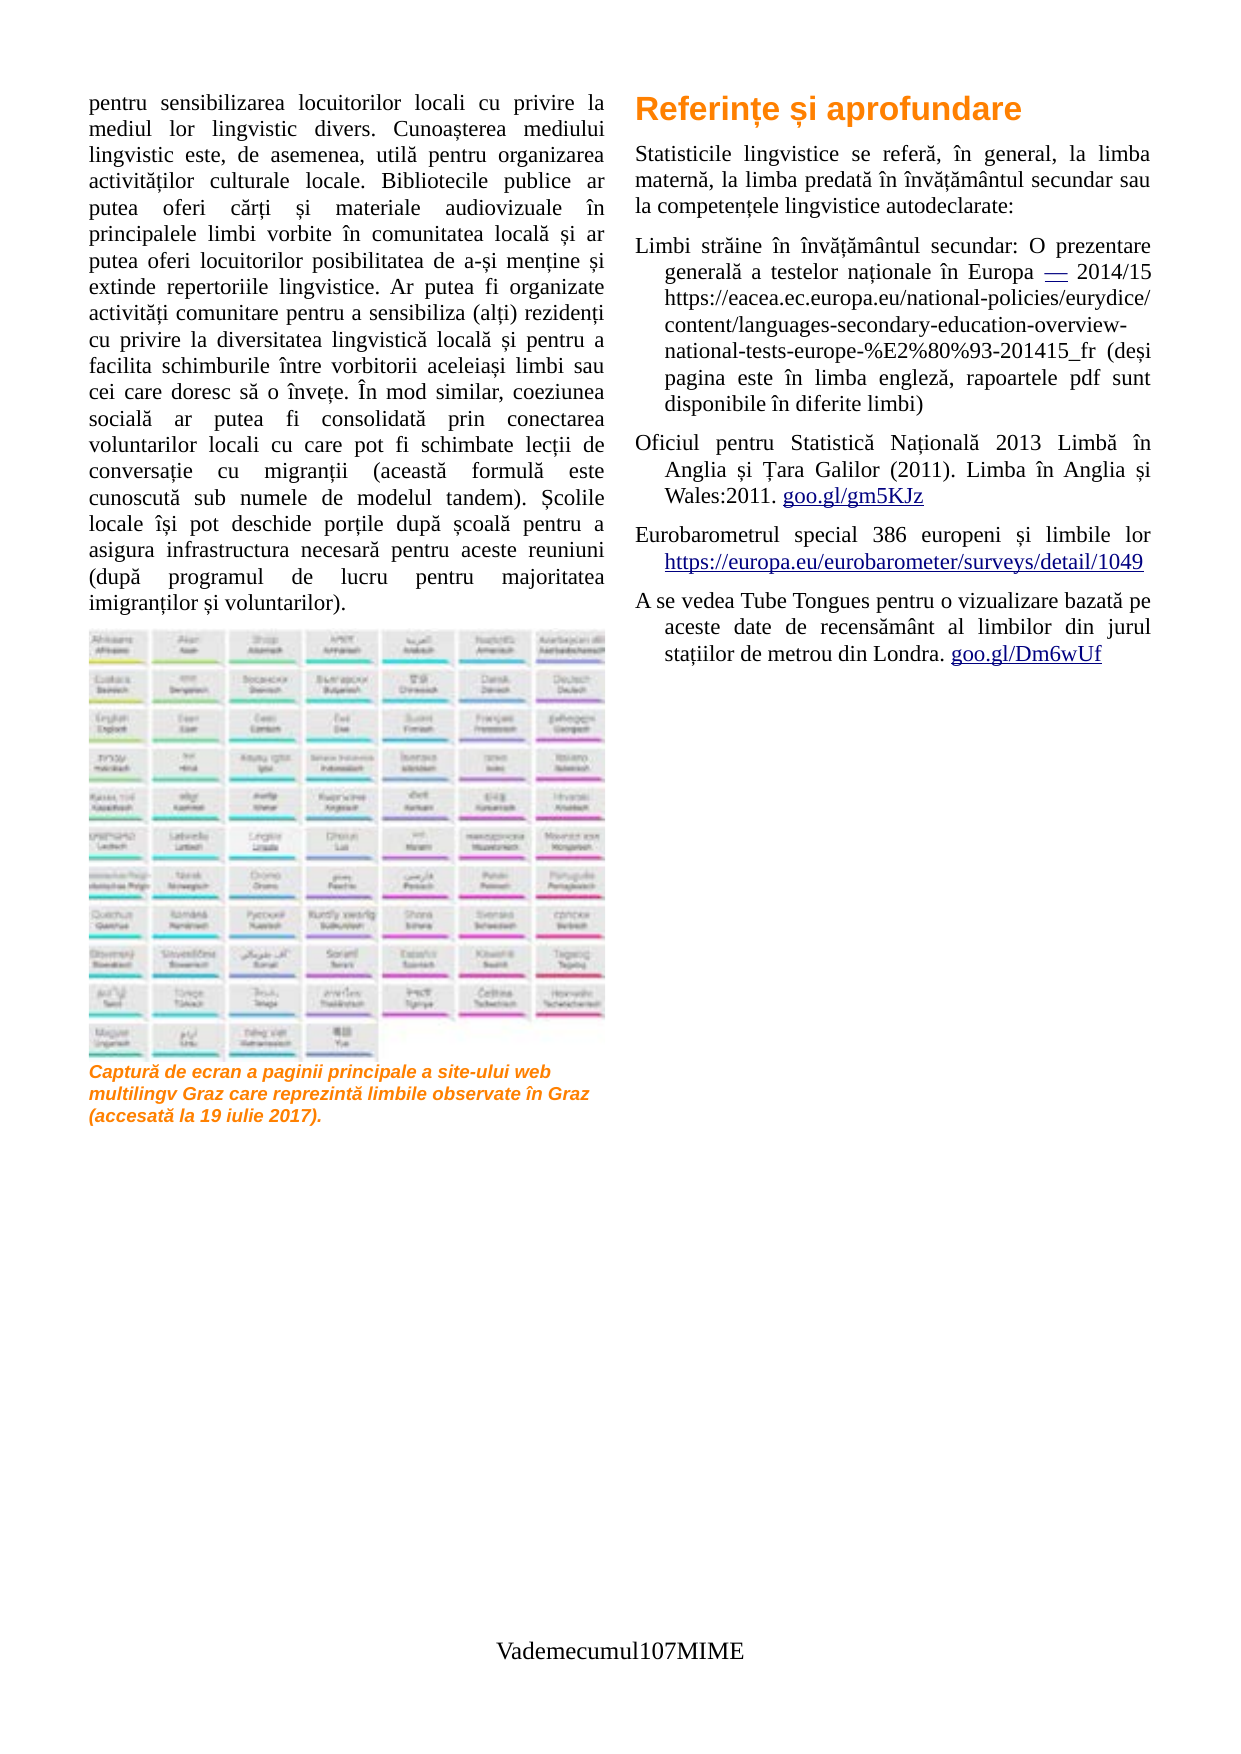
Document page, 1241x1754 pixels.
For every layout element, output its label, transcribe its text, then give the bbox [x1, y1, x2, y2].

text pentru sensibilizarea locuitorilor locali cu privire la mediul lor lingvistic divers. Cunoașterea mediului lingvistic este, de asemenea, utilă pentru organizarea activităților culturale locale. Bibliotecile publice ar putea oferi cărți și materiale audiovizuale în principalele limbi vorbite în comunitatea locală și ar putea oferi locuitorilor posibilitatea de a-și menține și extinde repertoriile lingvistice. Ar putea fi organizate activități comunitare pentru a sensibiliza (alți) rezidenți cu privire la diversitatea lingvistică locală și pentru a facilita schimburile între vorbitorii aceleiași limbi sau cei care doresc să o învețe. În mod similar, coeziunea socială ar putea fi consolidată prin conectarea voluntarilor locali cu care pot fi schimbate lecții de conversație cu migranții (această formulă este cunoscută sub numele de modelul tandem). Școlile locale își pot deschide porțile după școală pentru a asigura infrastructura necesară pentru aceste reuniuni (după programul de lucru pentru majoritatea imigranților și voluntarilor). [88, 88, 605, 616]
text Statisticile lingvistice se referă, în general, la limba maternă, la limba predată în învățământul secundar sau la competențele lingvistice autodeclarate: [635, 140, 1152, 219]
text A se vedea Tube Tongues pentru o vizualizare bazată pe aceste date de recensământ al limbilor din jurul stațiilor de metrou din Londra. goo.gl/Dm6wUf [635, 587, 1152, 666]
text Oficiul pentru Statistică Națională 2013 Limbă în Anglia și Țara Galilor (2011). Limba în Anglia și Wales:2011. goo.gl/gm5KJz [635, 429, 1152, 508]
picture [88, 628, 605, 1062]
text Limbi străine în învățământul secundar: O prezentare generală a testelor naționale în Europa — 2014/15 https://eacea.ec.europa.eu/national-policies/eurydice/content/languages-secondary-education-overview-national-tests-europe-%E2%80%93-201415_fr (deși pagina este în limba engleză, rapoartele pdf sunt disponibile în diferite limbi) [635, 232, 1152, 416]
text Captură de ecran a paginii principale a site-ului web multilingv Graz care reprezintă limbile observate în Graz (accesată la 19 iulie 2017). [88, 1062, 605, 1126]
subtitle Referințe și aprofundare [635, 88, 1152, 127]
text Eurobarometrul special 386 europeni și limbile lor https://europa.eu/eurobarometer/surveys/detail/1049 [635, 521, 1152, 574]
